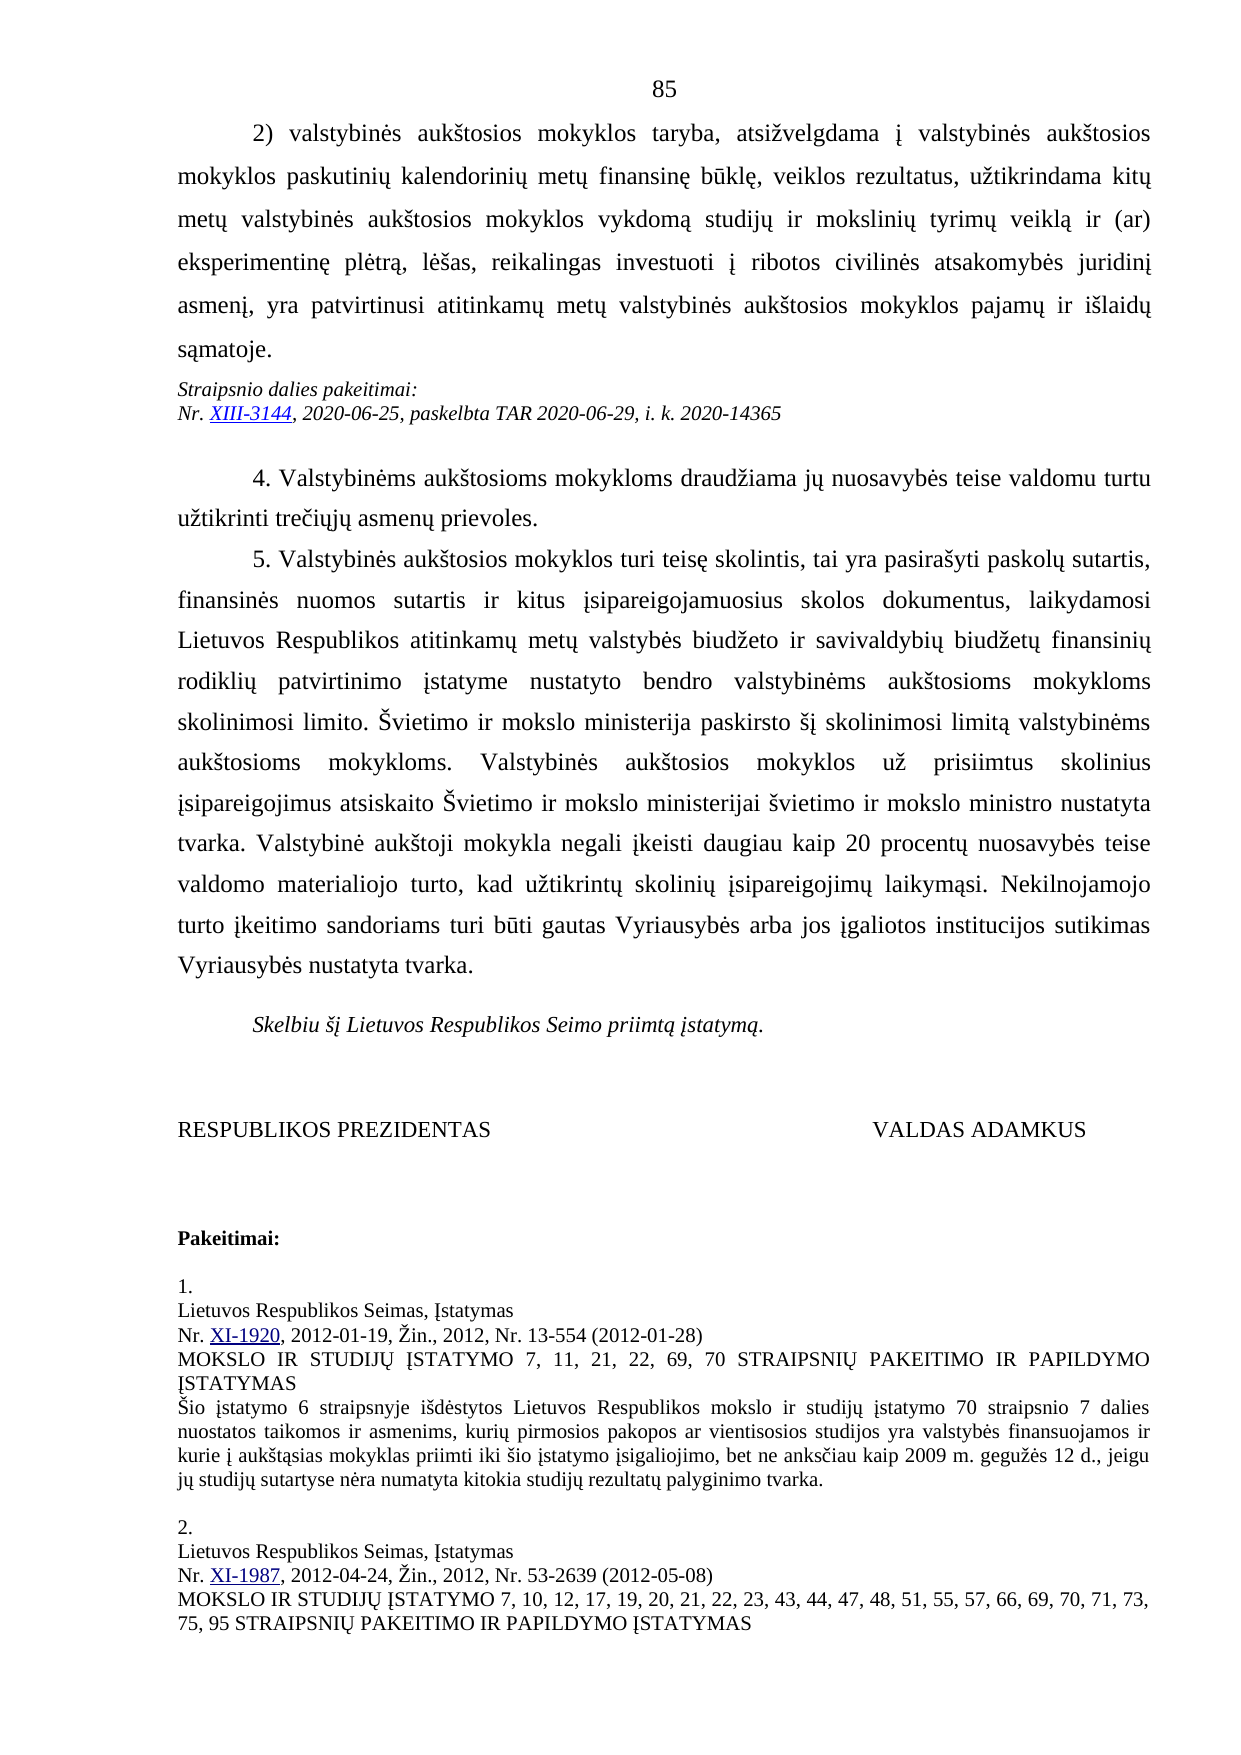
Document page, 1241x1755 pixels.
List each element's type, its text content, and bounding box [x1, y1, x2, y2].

text Nr. XIII-3144, 2020-06-25, paskelbta TAR 2020-06-29, i. k. 2020-14365 [177, 401, 1152, 425]
text MOKSLO IR STUDIJŲ ĮSTATYMO 7, 10, 12, 17, 19, 20, 21, 22, 23, 43, 44, 47, 48, 51, 55, 57, 66, 69, 70, 71, 73, 75, 95 STRAIPSNIŲ PAKEITIMO IR PAPILDYMO ĮSTATYMAS [177, 1587, 1152, 1635]
text Skelbiu šį Lietuvos Respublikos Seimo priimtą įstatymą. [177, 1011, 1152, 1037]
text Lietuvos Respublikos Seimas, Įstatymas [177, 1539, 1152, 1563]
text 2. [177, 1515, 1152, 1539]
text 1. [177, 1274, 1152, 1298]
text Šio įstatymo 6 straipsnyje išdėstytos Lietuvos Respublikos mokslo ir studijų įstatymo 70 straipsnio 7 dalies nuostatos taikomos ir asmenims, kurių pirmosios pakopos ar vientisosios studijos yra valstybės finansuojamos ir kurie į aukštąsias mokyklas priimti iki šio įstatymo įsigaliojimo, bet ne anksčiau kaip 2009 m. gegužės 12 d., jeigu jų studijų sutartyse nėra numatyta kitokia studijų rezultatų palyginimo tvarka. [177, 1395, 1152, 1491]
text Nr. XI-1920, 2012-01-19, Žin., 2012, Nr. 13-554 (2012-01-28) [177, 1322, 1152, 1347]
text Straipsnio dalies pakeitimai: [177, 377, 1152, 401]
text Lietuvos Respublikos Seimas, Įstatymas [177, 1298, 1152, 1322]
text RESPUBLIKOS PREZIDENTAS VALDAS ADAMKUS [177, 1116, 1152, 1142]
text Pakeitimai: [177, 1226, 1152, 1250]
text 4. Valstybinėms aukštosioms mokykloms draudžiama jų nuosavybės teise valdomu turtu užtikrinti trečiųjų asmenų prievoles. [177, 454, 1152, 535]
text MOKSLO IR STUDIJŲ ĮSTATYMO 7, 11, 21, 22, 69, 70 STRAIPSNIŲ PAKEITIMO IR PAPILDYMO ĮSTATYMAS [177, 1347, 1152, 1395]
text 5. Valstybinės aukštosios mokyklos turi teisę skolintis, tai yra pasirašyti paskolų sutartis, finansinės nuomos sutartis ir kitus įsipareigojamuosius skolos dokumentus, laikydamosi Lietuvos Respublikos atitinkamų metų valstybės biudžeto ir savivaldybių biudžetų finansinių rodiklių patvirtinimo įstatyme nustatyto bendro valstybinėms aukštosioms mokykloms skolinimosi limito. Švietimo ir mokslo ministerija paskirsto šį skolinimosi limitą valstybinėms aukštosioms mokykloms. Valstybinės aukštosios mokyklos už prisiimtus skolinius įsipareigojimus atsiskaito Švietimo ir mokslo ministerijai švietimo ir mokslo ministro nustatyta tvarka. Valstybinė aukštoji mokykla negali įkeisti daugiau kaip 20 procentų nuosavybės teise valdomo materialiojo turto, kad užtikrintų skolinių įsipareigojimų laikymąsi. Nekilnojamojo turto įkeitimo sandoriams turi būti gautas Vyriausybės arba jos įgaliotos institucijos sutikimas Vyriausybės nustatyta tvarka. [177, 535, 1152, 982]
text Nr. XI-1987, 2012-04-24, Žin., 2012, Nr. 53-2639 (2012-05-08) [177, 1563, 1152, 1587]
text 2) valstybinės aukštosios mokyklos taryba, atsižvelgdama į valstybinės aukštosios mokyklos paskutinių kalendorinių metų finansinę būklę, veiklos rezultatus, užtikrindama kitų metų valstybinės aukštosios mokyklos vykdomą studijų ir mokslinių tyrimų veiklą ir (ar) eksperimentinę plėtrą, lėšas, reikalingas investuoti į ribotos civilinės atsakomybės juridinį asmenį, yra patvirtinusi atitinkamų metų valstybinės aukštosios mokyklos pajamų ir išlaidų sąmatoje. [177, 118, 1152, 362]
